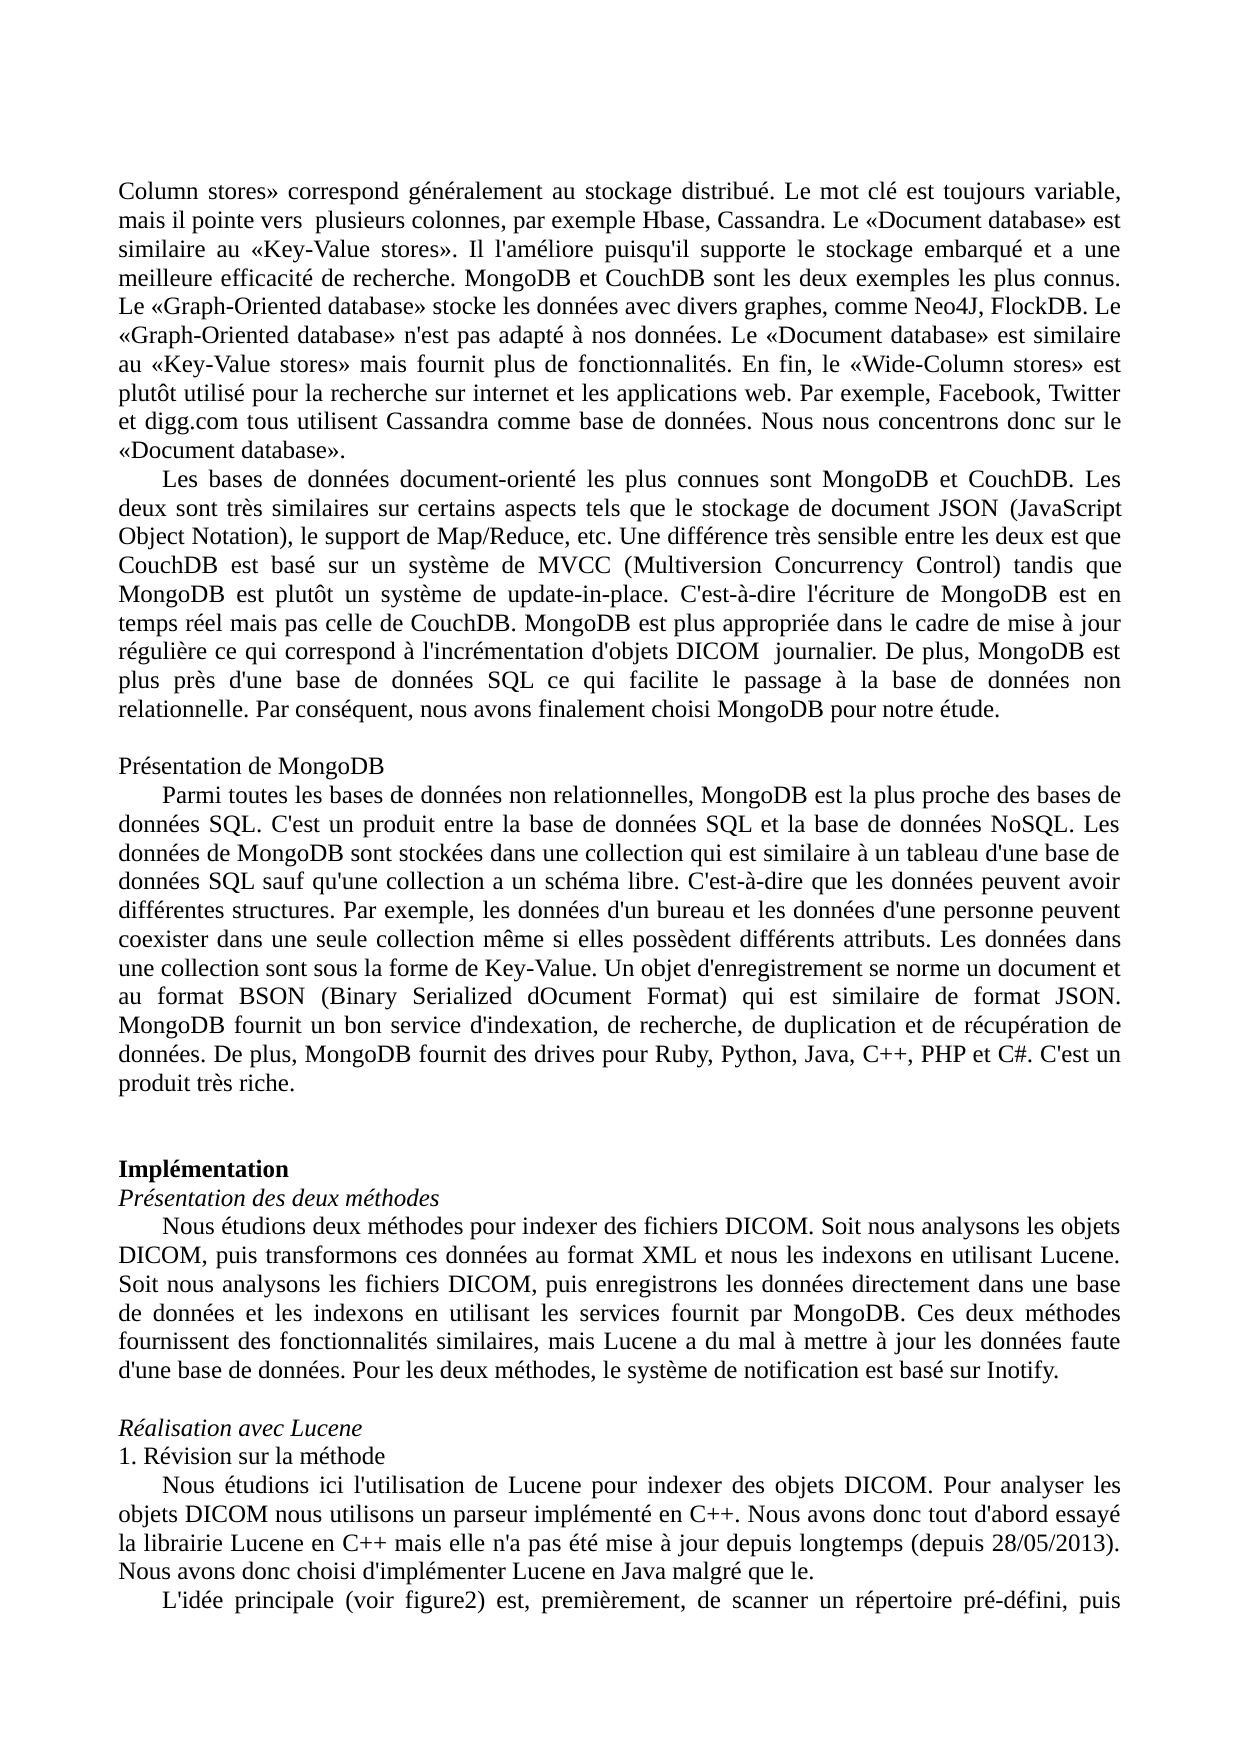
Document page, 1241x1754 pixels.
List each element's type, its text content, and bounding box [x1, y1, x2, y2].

text Nous étudions deux méthodes pour indexer des fichiers DICOM. Soit nous analysons les objets DICOM, puis transformons ces données au format XML et nous les indexons en utilisant Lucene. Soit nous analysons les fichiers DICOM, puis enregistrons les données directement dans une base de données et les indexons en utilisant les services fournit par MongoDB. Ces deux méthodes fournissent des fonctionnalités similaires, mais Lucene a du mal à mettre à jour les données faute d'une base de données. Pour les deux méthodes, le système de notification est basé sur Inotify. [118, 1211, 1122, 1384]
text Implémentation [118, 1154, 1122, 1183]
text Parmi toutes les bases de données non relationnelles, MongoDB est la plus proche des bases de données SQL. C'est un produit entre la base de données SQL et la base de données NoSQL. Les données de MongoDB sont stockées dans une collection qui est similaire à un tableau d'une base de données SQL sauf qu'une collection a un schéma libre. C'est-à-dire que les données peuvent avoir différentes structures. Par exemple, les données d'un bureau et les données d'une personne peuvent coexister dans une seule collection même si elles possèdent différents attributs. Les données dans une collection sont sous la forme de Key-Value. Un objet d'enregistrement se norme un document et au format BSON (Binary Serialized dOcument Format) qui est similaire de format JSON. MongoDB fournit un bon service d'indexation, de recherche, de duplication et de récupération de données. De plus, MongoDB fournit des drives pour Ruby, Python, Java, C++, PHP et C#. C'est un produit très riche. [118, 780, 1122, 1096]
text Présentation de MongoDB [118, 751, 1122, 780]
text 1. Révision sur la méthode [118, 1441, 1122, 1470]
text Column stores» correspond généralement au stockage distribué. Le mot clé est toujours variable, mais il pointe vers plusieurs colonnes, par exemple Hbase, Cassandra. Le «Document database» est similaire au «Key-Value stores». Il l'améliore puisqu'il supporte le stockage embarqué et a une meilleure efficacité de recherche. MongoDB et CouchDB sont les deux exemples les plus connus. Le «Graph-Oriented database» stocke les données avec divers graphes, comme Neo4J, FlockDB. Le «Graph-Oriented database» n'est pas adapté à nos données. Le «Document database» est similaire au «Key-Value stores» mais fournit plus de fonctionnalités. En fin, le «Wide-Column stores» est plutôt utilisé pour la recherche sur internet et les applications web. Par exemple, Facebook, Twitter et digg.com tous utilisent Cassandra comme base de données. Nous nous concentrons donc sur le «Document database». [118, 176, 1122, 464]
text Réalisation avec Lucene [118, 1413, 1122, 1441]
text Les bases de données document-orienté les plus connues sont MongoDB et CouchDB. Les deux sont très similaires sur certains aspects tels que le stockage de document JSON (JavaScript Object Notation), le support de Map/Reduce, etc. Une différence très sensible entre les deux est que CouchDB est basé sur un système de MVCC (Multiversion Concurrency Control) tandis que MongoDB est plutôt un système de update-in-place. C'est-à-dire l'écriture de MongoDB est en temps réel mais pas celle de CouchDB. MongoDB est plus appropriée dans le cadre de mise à jour régulière ce qui correspond à l'incrémentation d'objets DICOM journalier. De plus, MongoDB est plus près d'une base de données SQL ce qui facilite le passage à la base de données non relationnelle. Par conséquent, nous avons finalement choisi MongoDB pour notre étude. [118, 464, 1122, 723]
text Nous étudions ici l'utilisation de Lucene pour indexer des objets DICOM. Pour analyser les objets DICOM nous utilisons un parseur implémenté en C++. Nous avons donc tout d'abord essayé la librairie Lucene en C++ mais elle n'a pas été mise à jour depuis longtemps (depuis 28/05/2013). Nous avons donc choisi d'implémenter Lucene en Java malgré que le. [118, 1470, 1122, 1585]
text Présentation des deux méthodes [118, 1183, 1122, 1211]
text L'idée principale (voir figure2) est, premièrement, de scanner un répertoire pré-défini, puis [118, 1585, 1122, 1614]
